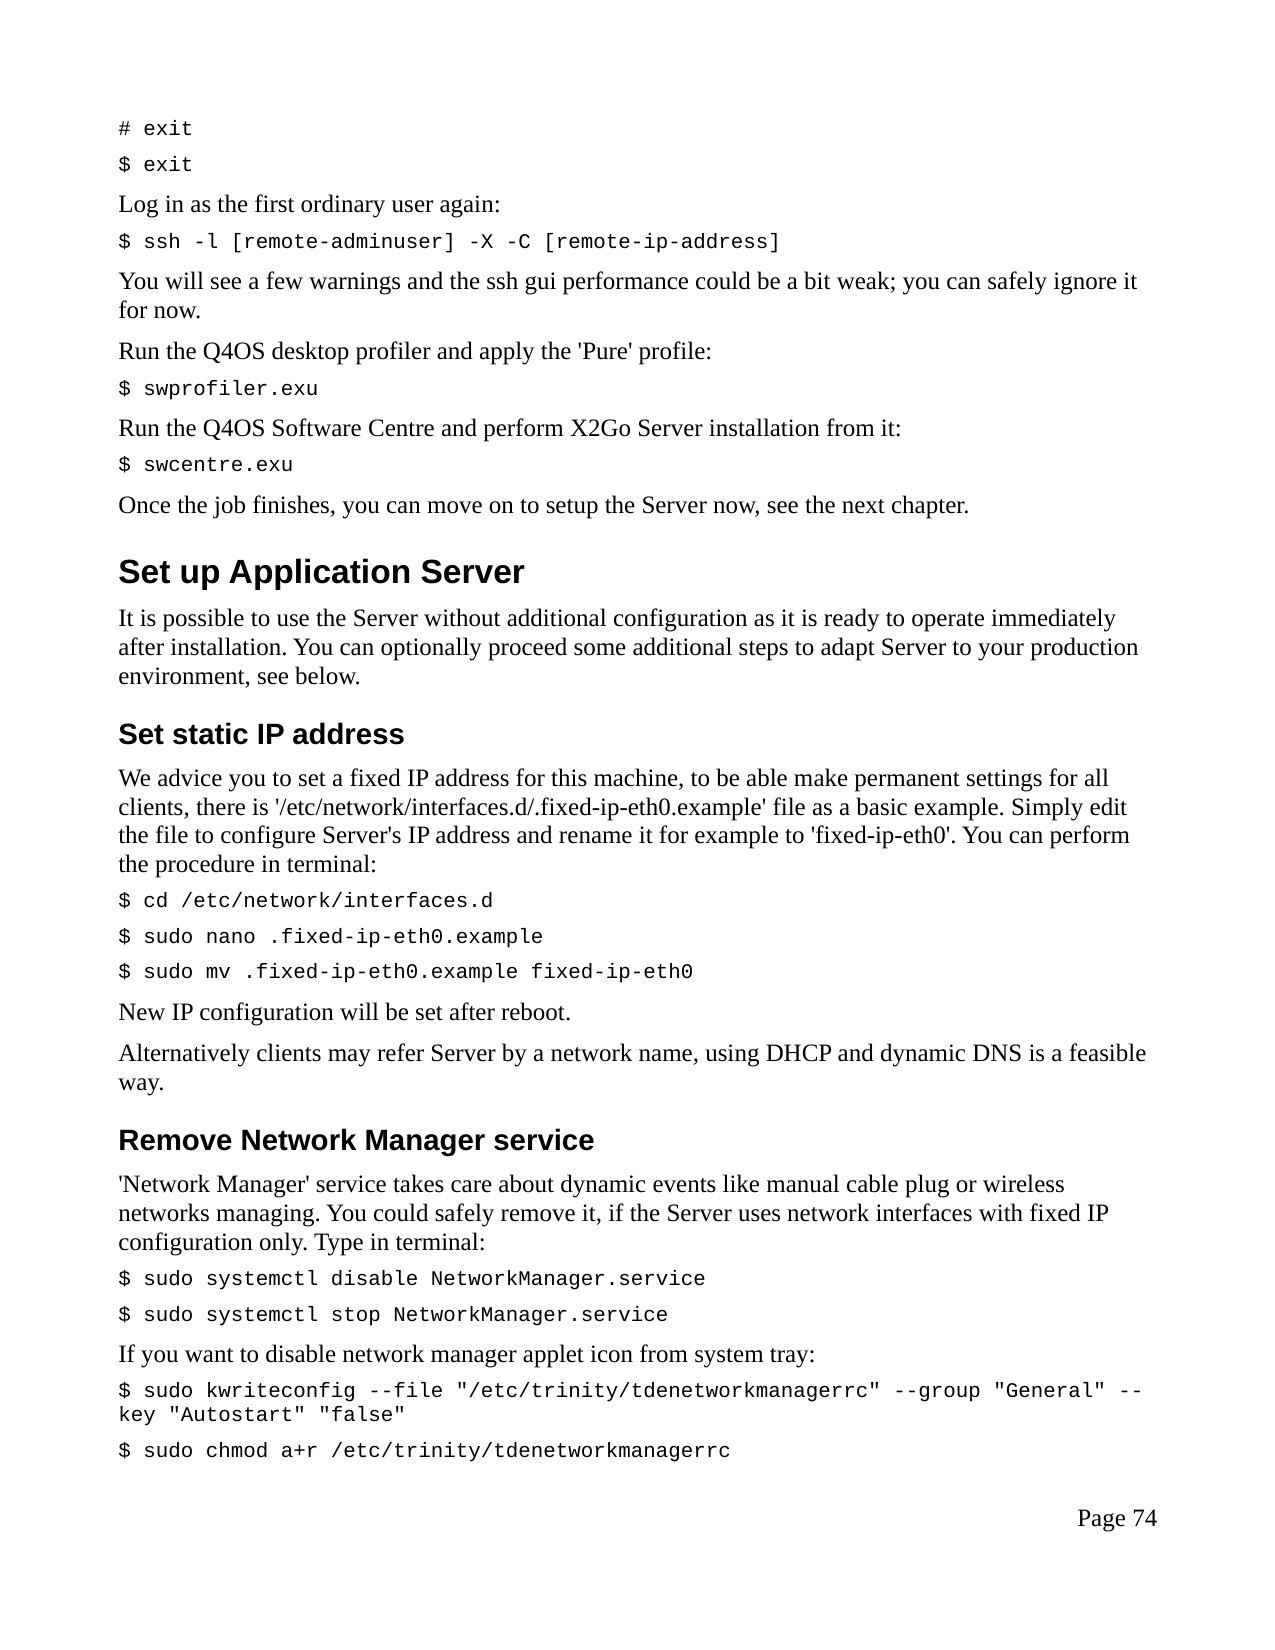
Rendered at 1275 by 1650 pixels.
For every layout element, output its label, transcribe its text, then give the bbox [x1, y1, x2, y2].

text $ sudo systemctl stop NetworkManager.service [118, 1304, 1157, 1327]
text $ cd /etc/network/interfaces.d [118, 890, 1157, 914]
text $ swcentre.exu [118, 454, 1157, 478]
text 'Network Manager' service takes care about dynamic events like manual cable plug or wireless networks managing. You could safely remove it, if the Server uses network interfaces with fixed IP configuration only. Type in terminal: [118, 1169, 1157, 1256]
text Run the Q4OS Software Centre and perform X2Go Server installation from it: [118, 413, 1157, 442]
text It is possible to use the Server without additional configuration as it is ready to operate immediately after installation. You can optionally proceed some additional steps to adapt Server to your production environment, see below. [118, 603, 1157, 689]
text You will see a few warnings and the ssh gui performance could be a bit weak; you can safely ignore it for now. [118, 266, 1157, 324]
subtitle Remove Network Manager service [118, 1123, 1157, 1157]
text Run the Q4OS desktop profiler and apply the 'Pure' profile: [118, 336, 1157, 365]
text $ sudo chmod a+r /etc/trinity/tdenetworkmanagerrc [118, 1440, 1157, 1463]
text $ sudo systemctl disable NetworkManager.service [118, 1268, 1157, 1292]
text $ sudo nano .fixed-ip-eth0.example [118, 926, 1157, 949]
text $ swprofiler.exu [118, 377, 1157, 401]
text $ sudo kwriteconfig --file "/etc/trinity/tdenetworkmanagerrc" --group "General" --key "Autostart" "false" [118, 1381, 1157, 1428]
text We advice you to set a fixed IP address for this machine, to be able make permanent settings for all clients, there is '/etc/network/interfaces.d/.fixed-ip-eth0.example' file as a basic example. Simply edit the file to configure Server's IP address and rename it for example to 'fixed-ip-eth0'. You can perform the procedure in terminal: [118, 763, 1157, 878]
text $ exit [118, 154, 1157, 177]
text If you want to disable network manager applet icon from system tray: [118, 1339, 1157, 1368]
text New IP configuration will be set after reboot. [118, 997, 1157, 1026]
text Log in as the first ordinary user again: [118, 189, 1157, 218]
text Alternatively clients may refer Server by a network name, using DHCP and dynamic DNS is a feasible way. [118, 1038, 1157, 1096]
text $ sudo mv .fixed-ip-eth0.example fixed-ip-eth0 [118, 962, 1157, 985]
text # exit [118, 118, 1157, 142]
text $ ssh -l [remote-adminuser] -X -C [remote-ip-address] [118, 231, 1157, 254]
subtitle Set up Application Server [118, 552, 1157, 591]
text Once the job finishes, you can move on to setup the Server now, see the next chapter. [118, 490, 1157, 519]
subtitle Set static IP address [118, 717, 1157, 750]
